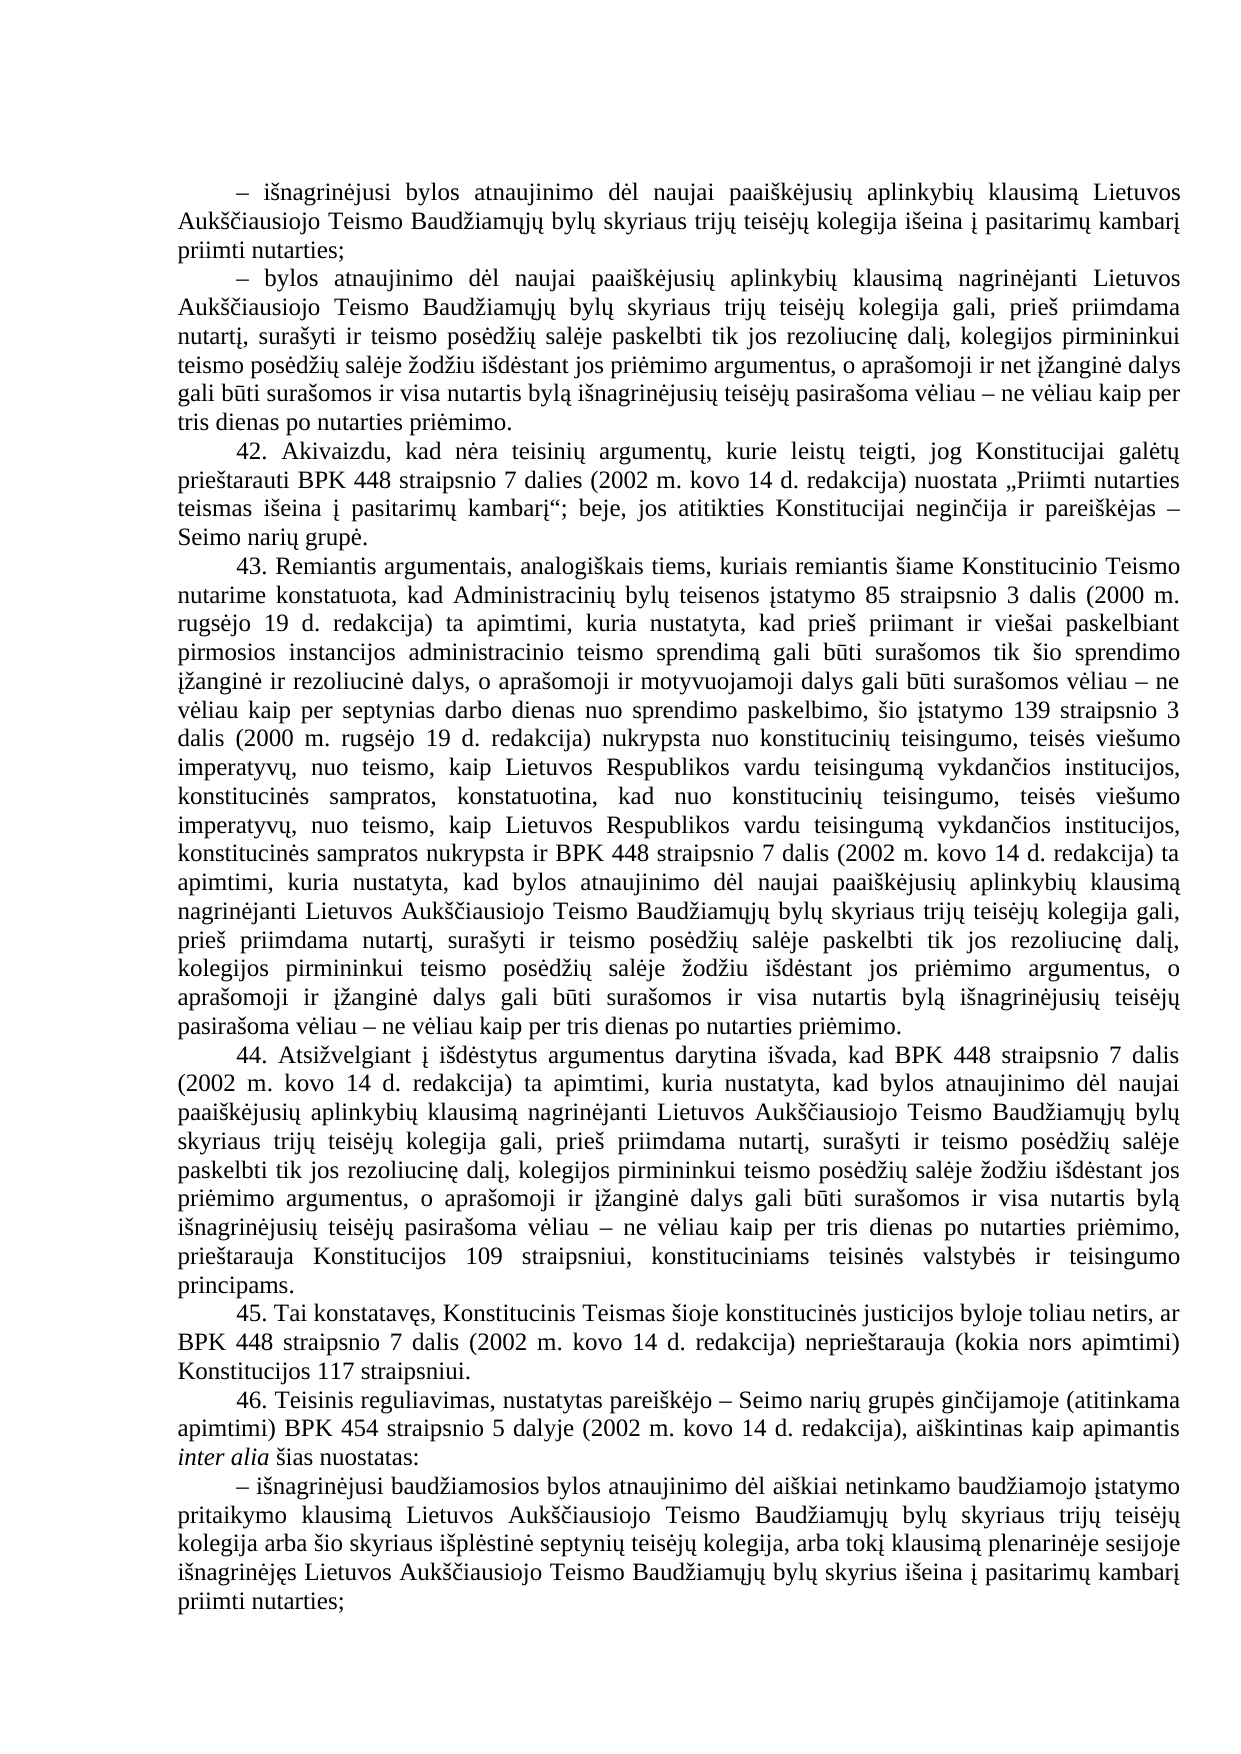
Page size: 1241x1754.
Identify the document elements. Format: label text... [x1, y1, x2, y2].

text 46. Teisinis reguliavimas, nustatytas pareiškėjo – Seimo narių grupės ginčijamoje (atitinkama apimtimi) BPK 454 straipsnio 5 dalyje (2002 m. kovo 14 d. redakcija), aiškintinas kaip apimantis inter alia šias nuostatas: [177, 1385, 1181, 1471]
text – bylos atnaujinimo dėl naujai paaiškėjusių aplinkybių klausimą nagrinėjanti Lietuvos Aukščiausiojo Teismo Baudžiamųjų bylų skyriaus trijų teisėjų kolegija gali, prieš priimdama nutartį, surašyti ir teismo posėdžių salėje paskelbti tik jos rezoliucinę dalį, kolegijos pirmininkui teismo posėdžių salėje žodžiu išdėstant jos priėmimo argumentus, o aprašomoji ir net įžanginė dalys gali būti surašomos ir visa nutartis bylą išnagrinėjusių teisėjų pasirašoma vėliau – ne vėliau kaip per tris dienas po nutarties priėmimo. [177, 263, 1181, 436]
text – išnagrinėjusi bylos atnaujinimo dėl naujai paaiškėjusių aplinkybių klausimą Lietuvos Aukščiausiojo Teismo Baudžiamųjų bylų skyriaus trijų teisėjų kolegija išeina į pasitarimų kambarį priimti nutarties; [177, 177, 1181, 263]
text 44. Atsižvelgiant į išdėstytus argumentus darytina išvada, kad BPK 448 straipsnio 7 dalis (2002 m. kovo 14 d. redakcija) ta apimtimi, kuria nustatyta, kad bylos atnaujinimo dėl naujai paaiškėjusių aplinkybių klausimą nagrinėjanti Lietuvos Aukščiausiojo Teismo Baudžiamųjų bylų skyriaus trijų teisėjų kolegija gali, prieš priimdama nutartį, surašyti ir teismo posėdžių salėje paskelbti tik jos rezoliucinę dalį, kolegijos pirmininkui teismo posėdžių salėje žodžiu išdėstant jos priėmimo argumentus, o aprašomoji ir įžanginė dalys gali būti surašomos ir visa nutartis bylą išnagrinėjusių teisėjų pasirašoma vėliau – ne vėliau kaip per tris dienas po nutarties priėmimo, prieštarauja Konstitucijos 109 straipsniui, konstituciniams teisinės valstybės ir teisingumo principams. [177, 1040, 1181, 1298]
text – išnagrinėjusi baudžiamosios bylos atnaujinimo dėl aiškiai netinkamo baudžiamojo įstatymo pritaikymo klausimą Lietuvos Aukščiausiojo Teismo Baudžiamųjų bylų skyriaus trijų teisėjų kolegija arba šio skyriaus išplėstinė septynių teisėjų kolegija, arba tokį klausimą plenarinėje sesijoje išnagrinėjęs Lietuvos Aukščiausiojo Teismo Baudžiamųjų bylų skyrius išeina į pasitarimų kambarį priimti nutarties; [177, 1471, 1181, 1615]
text 45. Tai konstatavęs, Konstitucinis Teismas šioje konstitucinės justicijos byloje toliau netirs, ar BPK 448 straipsnio 7 dalis (2002 m. kovo 14 d. redakcija) neprieštarauja (kokia nors apimtimi) Konstitucijos 117 straipsniui. [177, 1298, 1181, 1385]
text 43. Remiantis argumentais, analogiškais tiems, kuriais remiantis šiame Konstitucinio Teismo nutarime konstatuota, kad Administracinių bylų teisenos įstatymo 85 straipsnio 3 dalis (2000 m. rugsėjo 19 d. redakcija) ta apimtimi, kuria nustatyta, kad prieš priimant ir viešai paskelbiant pirmosios instancijos administracinio teismo sprendimą gali būti surašomos tik šio sprendimo įžanginė ir rezoliucinė dalys, o aprašomoji ir motyvuojamoji dalys gali būti surašomos vėliau – ne vėliau kaip per septynias darbo dienas nuo sprendimo paskelbimo, šio įstatymo 139 straipsnio 3 dalis (2000 m. rugsėjo 19 d. redakcija) nukrypsta nuo konstitucinių teisingumo, teisės viešumo imperatyvų, nuo teismo, kaip Lietuvos Respublikos vardu teisingumą vykdančios institucijos, konstitucinės sampratos, konstatuotina, kad nuo konstitucinių teisingumo, teisės viešumo imperatyvų, nuo teismo, kaip Lietuvos Respublikos vardu teisingumą vykdančios institucijos, konstitucinės sampratos nukrypsta ir BPK 448 straipsnio 7 dalis (2002 m. kovo 14 d. redakcija) ta apimtimi, kuria nustatyta, kad bylos atnaujinimo dėl naujai paaiškėjusių aplinkybių klausimą nagrinėjanti Lietuvos Aukščiausiojo Teismo Baudžiamųjų bylų skyriaus trijų teisėjų kolegija gali, prieš priimdama nutartį, surašyti ir teismo posėdžių salėje paskelbti tik jos rezoliucinę dalį, kolegijos pirmininkui teismo posėdžių salėje žodžiu išdėstant jos priėmimo argumentus, o aprašomoji ir įžanginė dalys gali būti surašomos ir visa nutartis bylą išnagrinėjusių teisėjų pasirašoma vėliau – ne vėliau kaip per tris dienas po nutarties priėmimo. [177, 551, 1181, 1040]
text 42. Akivaizdu, kad nėra teisinių argumentų, kurie leistų teigti, jog Konstitucijai galėtų prieštarauti BPK 448 straipsnio 7 dalies (2002 m. kovo 14 d. redakcija) nuostata „Priimti nutarties teismas išeina į pasitarimų kambarį“; beje, jos atitikties Konstitucijai neginčija ir pareiškėjas – Seimo narių grupė. [177, 436, 1181, 551]
